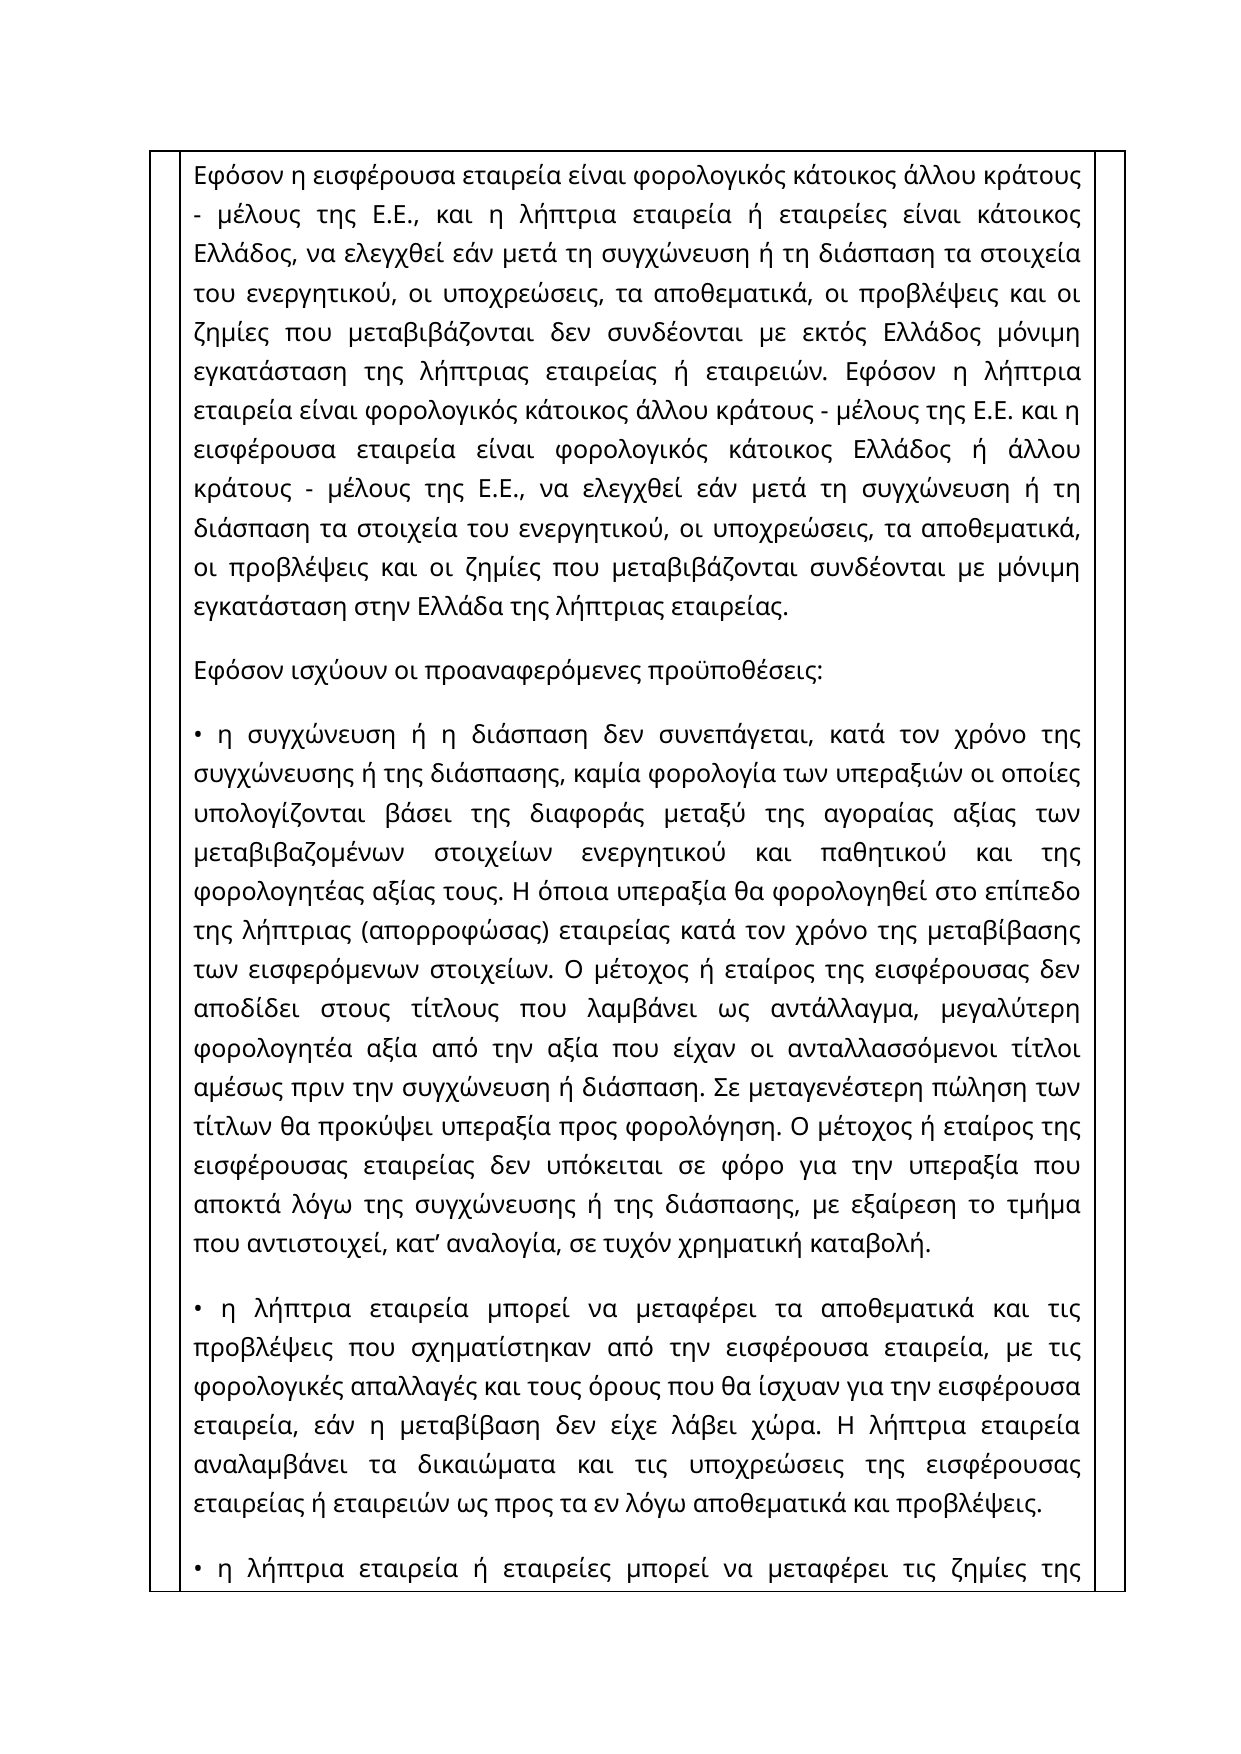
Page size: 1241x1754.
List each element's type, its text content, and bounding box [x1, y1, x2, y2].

table_header [151, 152, 179, 1591]
table_header Εφόσον η εισφέρουσα εταιρεία είναι φορολογικός κάτοικος άλλου κράτους - μέλους της Ε.Ε., και η λήπτρια εταιρεία ή εταιρείες είναι κάτοικος Ελλάδος, να ελεγχθεί εάν μετά τη συγχώνευση ή τη διάσπαση τα στοιχεία του ενεργητικού, οι υποχρεώσεις, τα αποθεματικά, οι προβλέψεις και οι ζημίες που μεταβιβάζονται δεν συνδέονται με εκτός Ελλάδος μόνιμη εγκατάσταση της λήπτριας εταιρείας ή εταιρειών. Εφόσον η λήπτρια εταιρεία είναι φορολογικός κάτοικος άλλου κράτους - μέλους της Ε.Ε. και η εισφέρουσα εταιρεία είναι φορολογικός κάτοικος Ελλάδος ή άλλου κράτους - μέλους της Ε.Ε., να ελεγχθεί εάν μετά τη συγχώνευση ή τη διάσπαση τα στοιχεία του ενεργητικού, οι υποχρεώσεις, τα αποθεματικά, οι προβλέψεις και οι ζημίες που μεταβιβάζονται συνδέονται με μόνιμη εγκατάσταση στην Ελλάδα της λήπτριας εταιρείας. Εφόσον ισχύουν οι προαναφερόμενες προϋποθέσεις: • η συγχώνευση ή η διάσπαση δεν συνεπάγεται, κατά τον χρόνο της συγχώνευσης ή της διάσπασης, καμία φορολογία των υπεραξιών οι οποίες υπολογίζονται βάσει της διαφοράς μεταξύ της αγοραίας αξίας των μεταβιβαζομένων στοιχείων ενεργητικού και παθητικού και της φορολογητέας αξίας τους. Η όποια υπεραξία θα φορολογηθεί στο επίπεδο της λήπτριας (απορροφώσας) εταιρείας κατά τον χρόνο της μεταβίβασης των εισφερόμενων στοιχείων. Ο μέτοχος ή εταίρος της εισφέρουσας δεν αποδίδει στους τίτλους που λαμβάνει ως αντάλλαγμα, μεγαλύτερη φορολογητέα αξία από την αξία που είχαν οι ανταλλασσόμενοι τίτλοι αμέσως πριν την συγχώνευση ή διάσπαση. Σε μεταγενέστερη πώληση των τίτλων θα προκύψει υπεραξία προς φορολόγηση. Ο μέτοχος ή εταίρος της εισφέρουσας εταιρείας δεν υπόκειται σε φόρο για την υπεραξία που αποκτά λόγω της συγχώνευσης ή της διάσπασης, με εξαίρεση το τμήμα που αντιστοιχεί, κατ’ αναλογία, σε τυχόν χρηματική καταβολή. • η λήπτρια εταιρεία μπορεί να μεταφέρει τα αποθεματικά και τις προβλέψεις που σχηματίστηκαν από την εισφέρουσα εταιρεία, με τις φορολογικές απαλλαγές και τους όρους που θα ίσχυαν για την εισφέρουσα εταιρεία, εάν η μεταβίβαση δεν είχε λάβει χώρα. Η λήπτρια εταιρεία αναλαμβάνει τα δικαιώματα και τις υποχρεώσεις της εισφέρουσας εταιρείας ή εταιρειών ως προς τα εν λόγω αποθεματικά και προβλέψεις. • η λήπτρια εταιρεία ή εταιρείες μπορεί να μεταφέρει τις ζημίες της [181, 152, 1094, 1591]
table_header [1096, 152, 1124, 1591]
